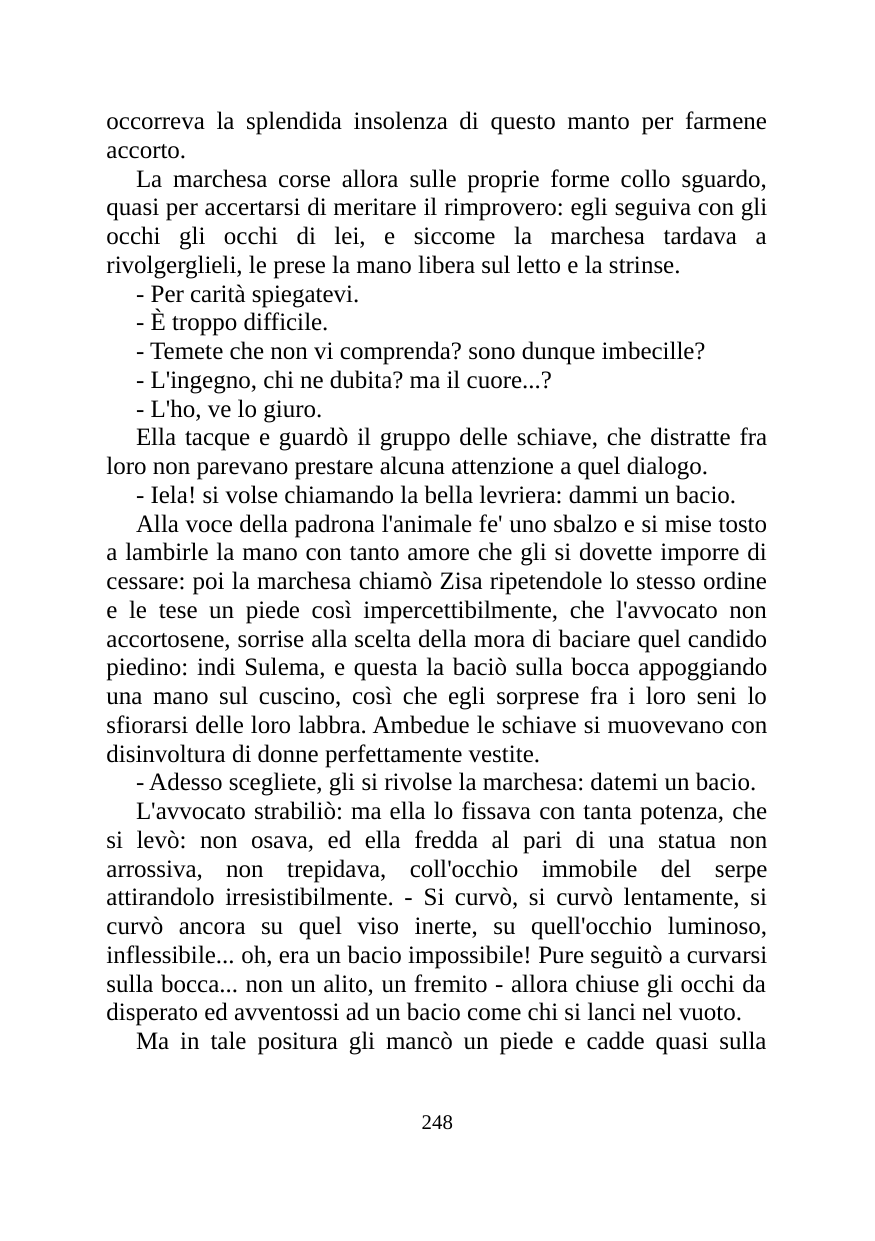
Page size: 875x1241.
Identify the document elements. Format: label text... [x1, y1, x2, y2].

text L'avvocato strabiliò: ma ella lo fissava con tanta potenza, che si levò: non osava, ed ella fredda al pari di una statua non arrossiva, non trepidava, coll'occhio immobile del serpe attirandolo irresistibilmente. - Si curvò, si curvò lentamente, si curvò ancora su quel viso inerte, su quell'occhio luminoso, inflessibile... oh, era un bacio impossibile! Pure seguitò a curvarsi sulla bocca... non un alito, un fremito - allora chiuse gli occhi da disperato ed avventossi ad un bacio come chi si lanci nel vuoto. [106, 796, 768, 1026]
text Alla voce della padrona l'animale fe' uno sbalzo e si mise tosto a lambirle la mano con tanto amore che gli si dovette imporre di cessare: poi la marchesa chiamò Zisa ripetendole lo stesso ordine e le tese un piede così impercettibilmente, che l'avvocato non accortosene, sorrise alla scelta della mora di baciare quel candido piedino: indi Sulema, e questa la baciò sulla bocca appoggiando una mano sul cuscino, così che egli sorprese fra i loro seni lo sfiorarsi delle loro labbra. Ambedue le schiave si muovevano con disinvoltura di donne perfettamente vestite. [106, 509, 768, 767]
text - È troppo difficile. [106, 307, 768, 336]
text occorreva la splendida insolenza di questo manto per farmene accorto. [106, 106, 768, 164]
text - L'ingegno, chi ne dubita? ma il cuore...? [106, 365, 768, 394]
text La marchesa corse allora sulle proprie forme collo sguardo, quasi per accertarsi di meritare il rimprovero: egli seguiva con gli occhi gli occhi di lei, e siccome la marchesa tardava a rivolgerglieli, le prese la mano libera sul letto e la strinse. [106, 164, 768, 279]
text - L'ho, ve lo giuro. [106, 394, 768, 422]
text - Per carità spiegatevi. [106, 279, 768, 307]
text - Adesso scegliete, gli si rivolse la marchesa: datemi un bacio. [106, 767, 768, 796]
text Ella tacque e guardò il gruppo delle schiave, che distratte fra loro non parevano prestare alcuna attenzione a quel dialogo. [106, 422, 768, 480]
text - Iela! si volse chiamando la bella levriera: dammi un bacio. [106, 480, 768, 509]
text Ma in tale positura gli mancò un piede e cadde quasi sulla [106, 1026, 768, 1055]
text - Temete che non vi comprenda? sono dunque imbecille? [106, 336, 768, 365]
